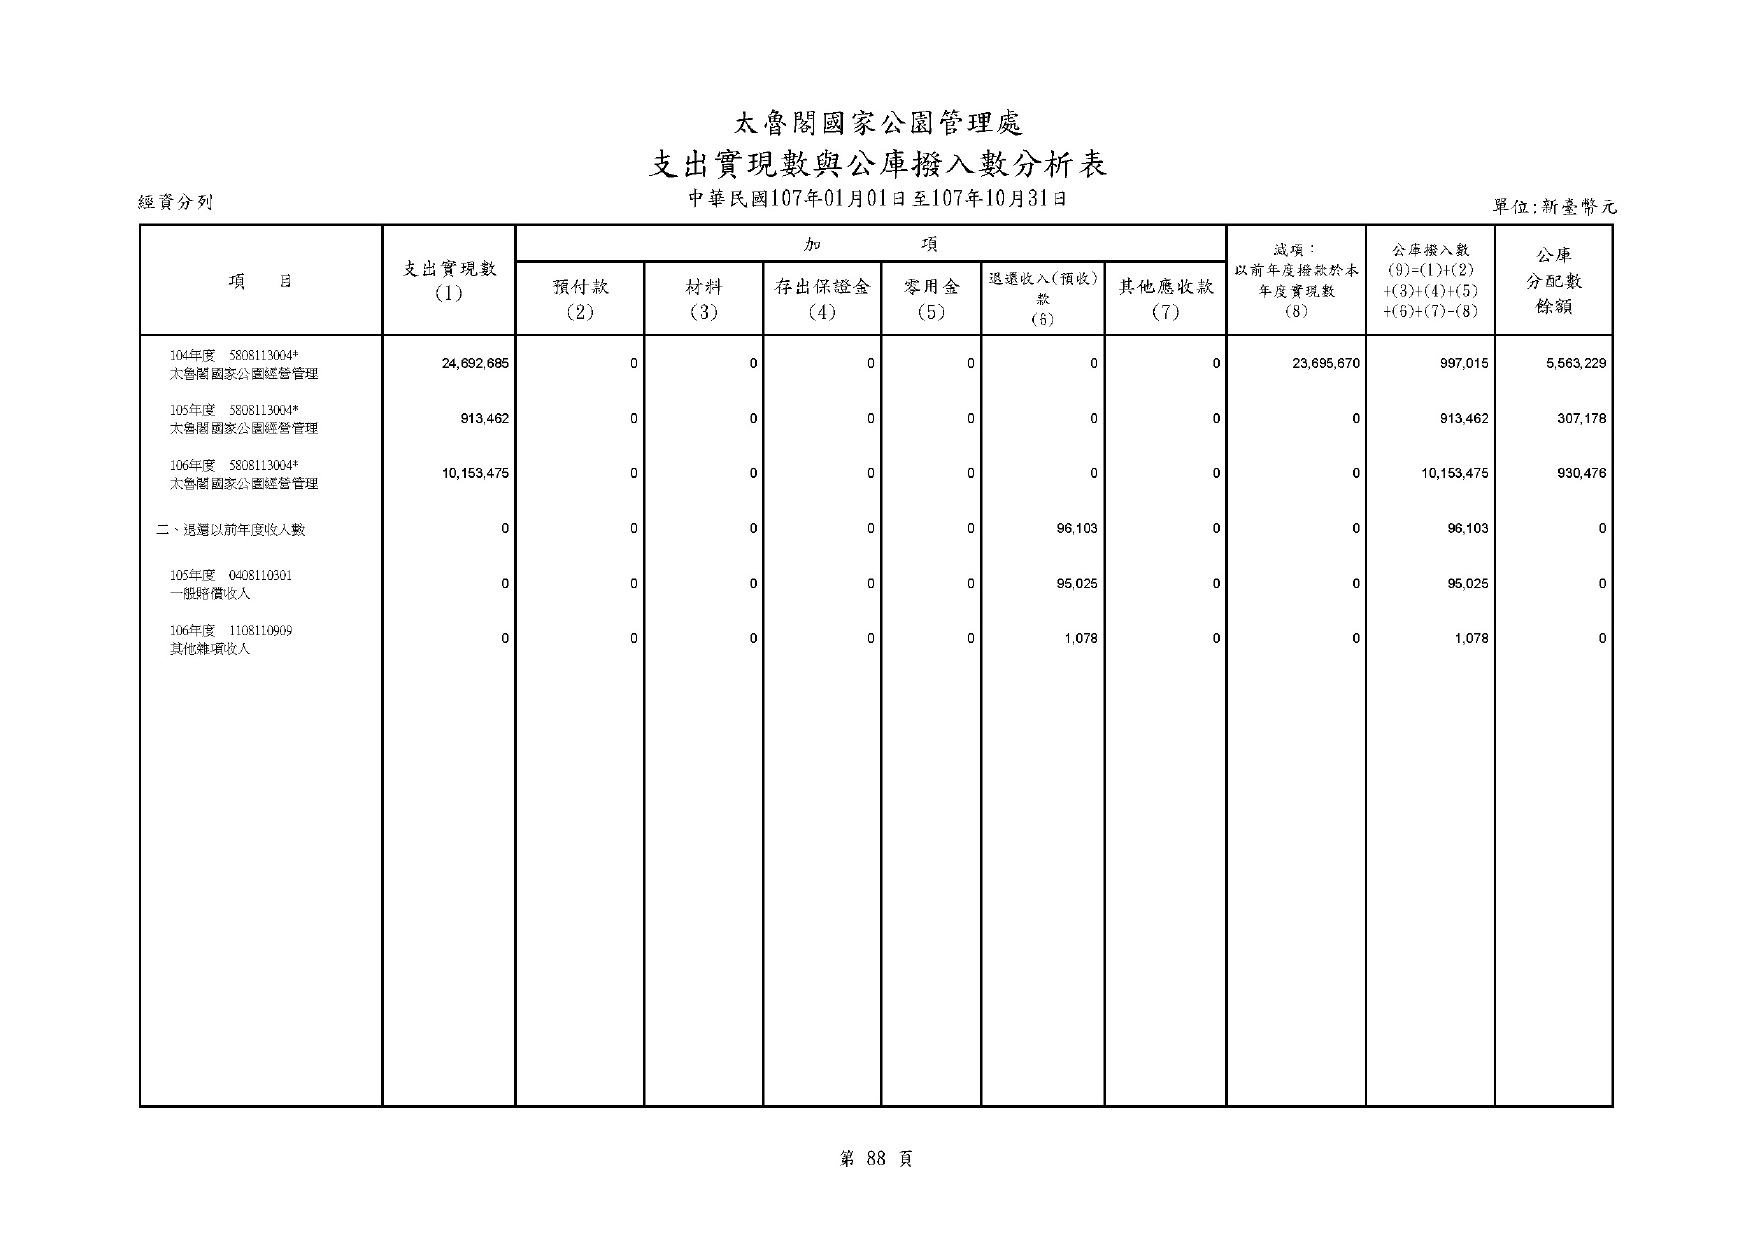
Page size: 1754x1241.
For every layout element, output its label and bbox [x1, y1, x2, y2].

picture [59, 59, 1695, 1216]
